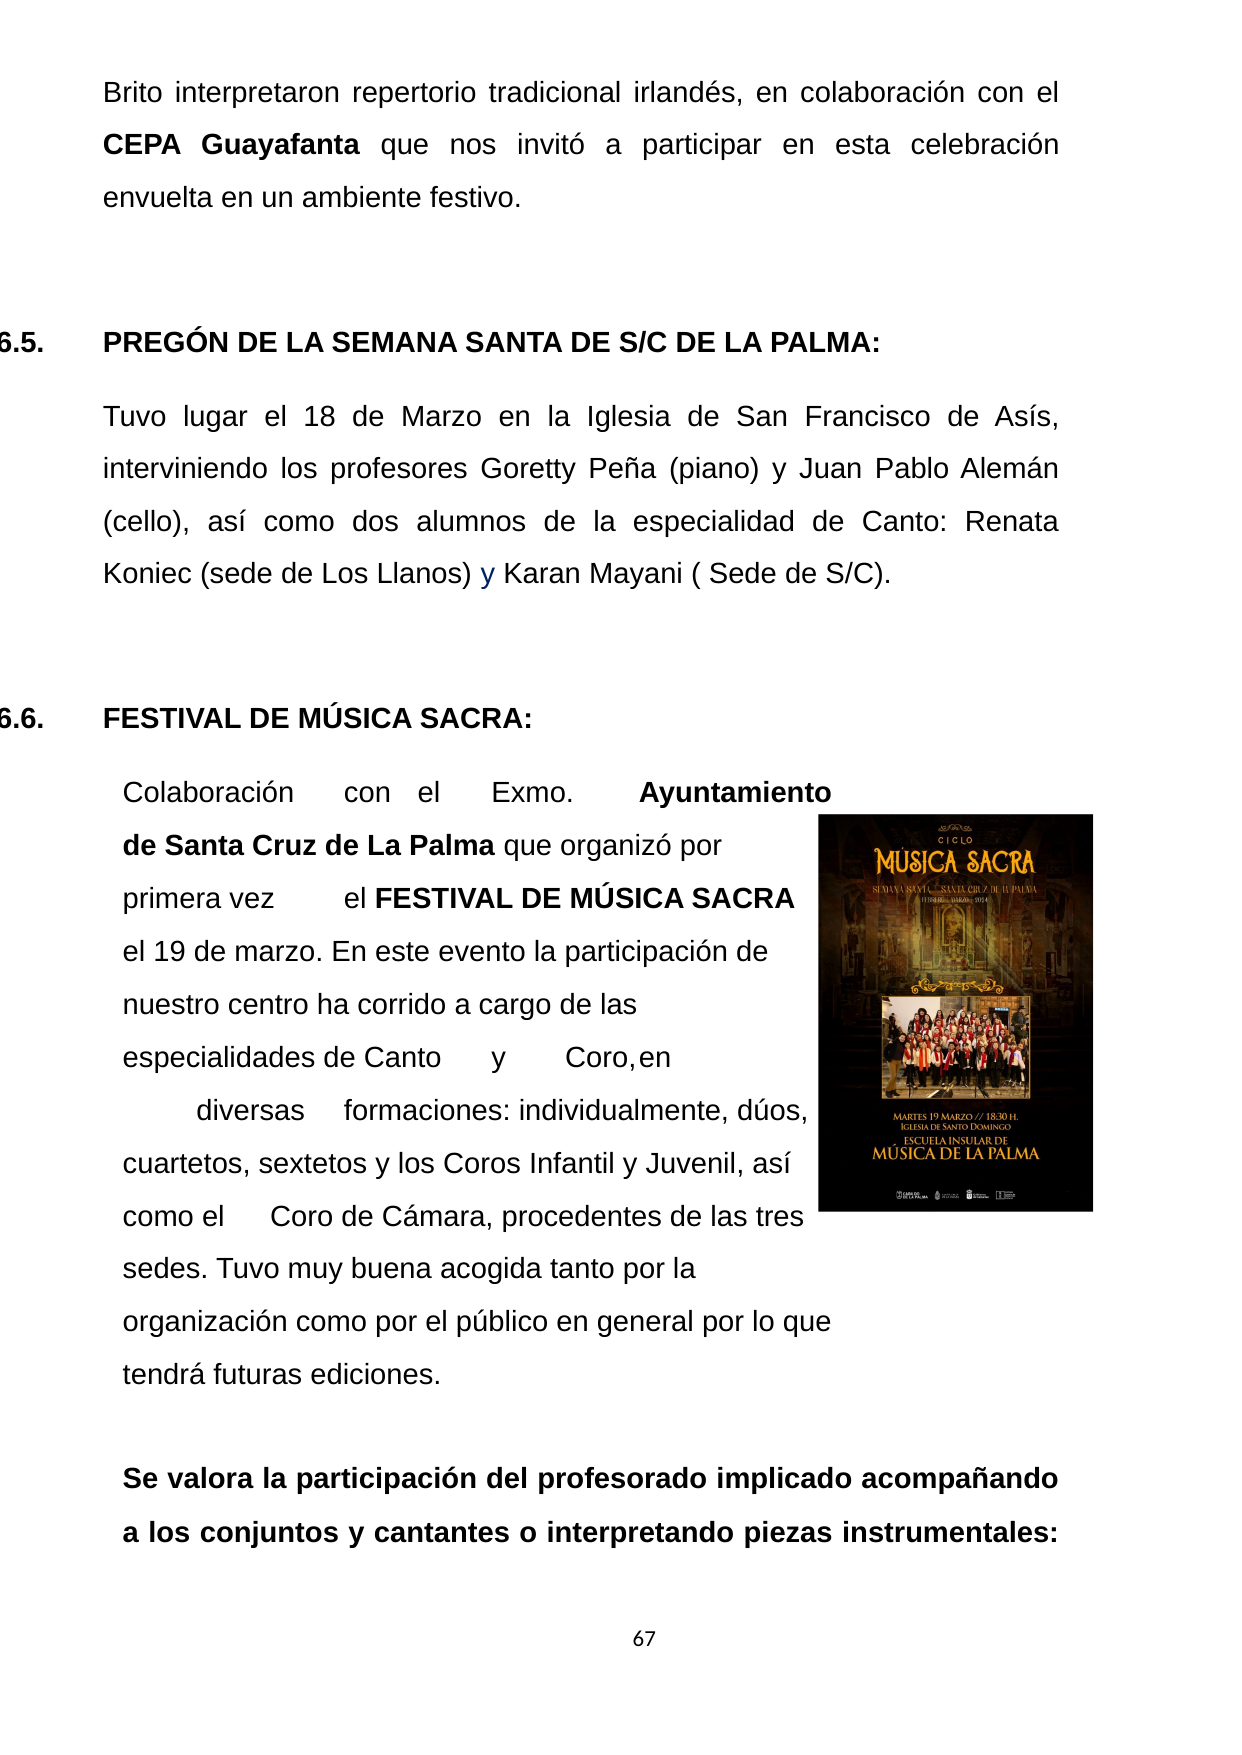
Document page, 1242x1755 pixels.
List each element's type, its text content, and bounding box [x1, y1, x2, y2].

text Se valora la participación del profesorado implicado acompañando a los conjuntos y cantantes o interpretando piezas instrumentales: [122, 1461, 1060, 1548]
text Colaboración con el Exmo. Ayuntamiento de Santa Cruz de La Palma que organizó por primera vez el FESTIVAL DE MÚSICA SACRA el 19 de marzo. En este evento la participación de nuestro centro ha corrido a cargo de las especialidades de Canto y Coro, en diversas formaciones: individualmente, dúos, cuartetos, sextetos y los Coros Infantil y Juvenil, así como el Coro de Cámara, procedentes de las tres sedes. Tuvo muy buena acogida tanto por la organización como por el público en general por lo que tendrá futuras ediciones. [122, 775, 857, 1391]
list FESTIVAL DE MÚSICA SACRA: [0, 701, 1165, 735]
text Brito interpretaron repertorio tradicional irlandés, en colaboración con el CEPA Guayafanta que nos invitó a participar en esta celebración envuelta en un ambiente festivo. [103, 75, 1061, 213]
list PREGÓN DE LA SEMANA SANTA DE S/C DE LA PALMA: [0, 325, 1165, 358]
text Tuvo lugar el 18 de Marzo en la Iglesia de San Francisco de Asís, interviniendo los profesores Goretty Peña (piano) y Juan Pablo Alemán (cello), así como dos alumnos de la especialidad de Canto: Renata Koniec (sede de Los Llanos) y Karan Mayani ( Sede de S/C). [103, 399, 1061, 589]
